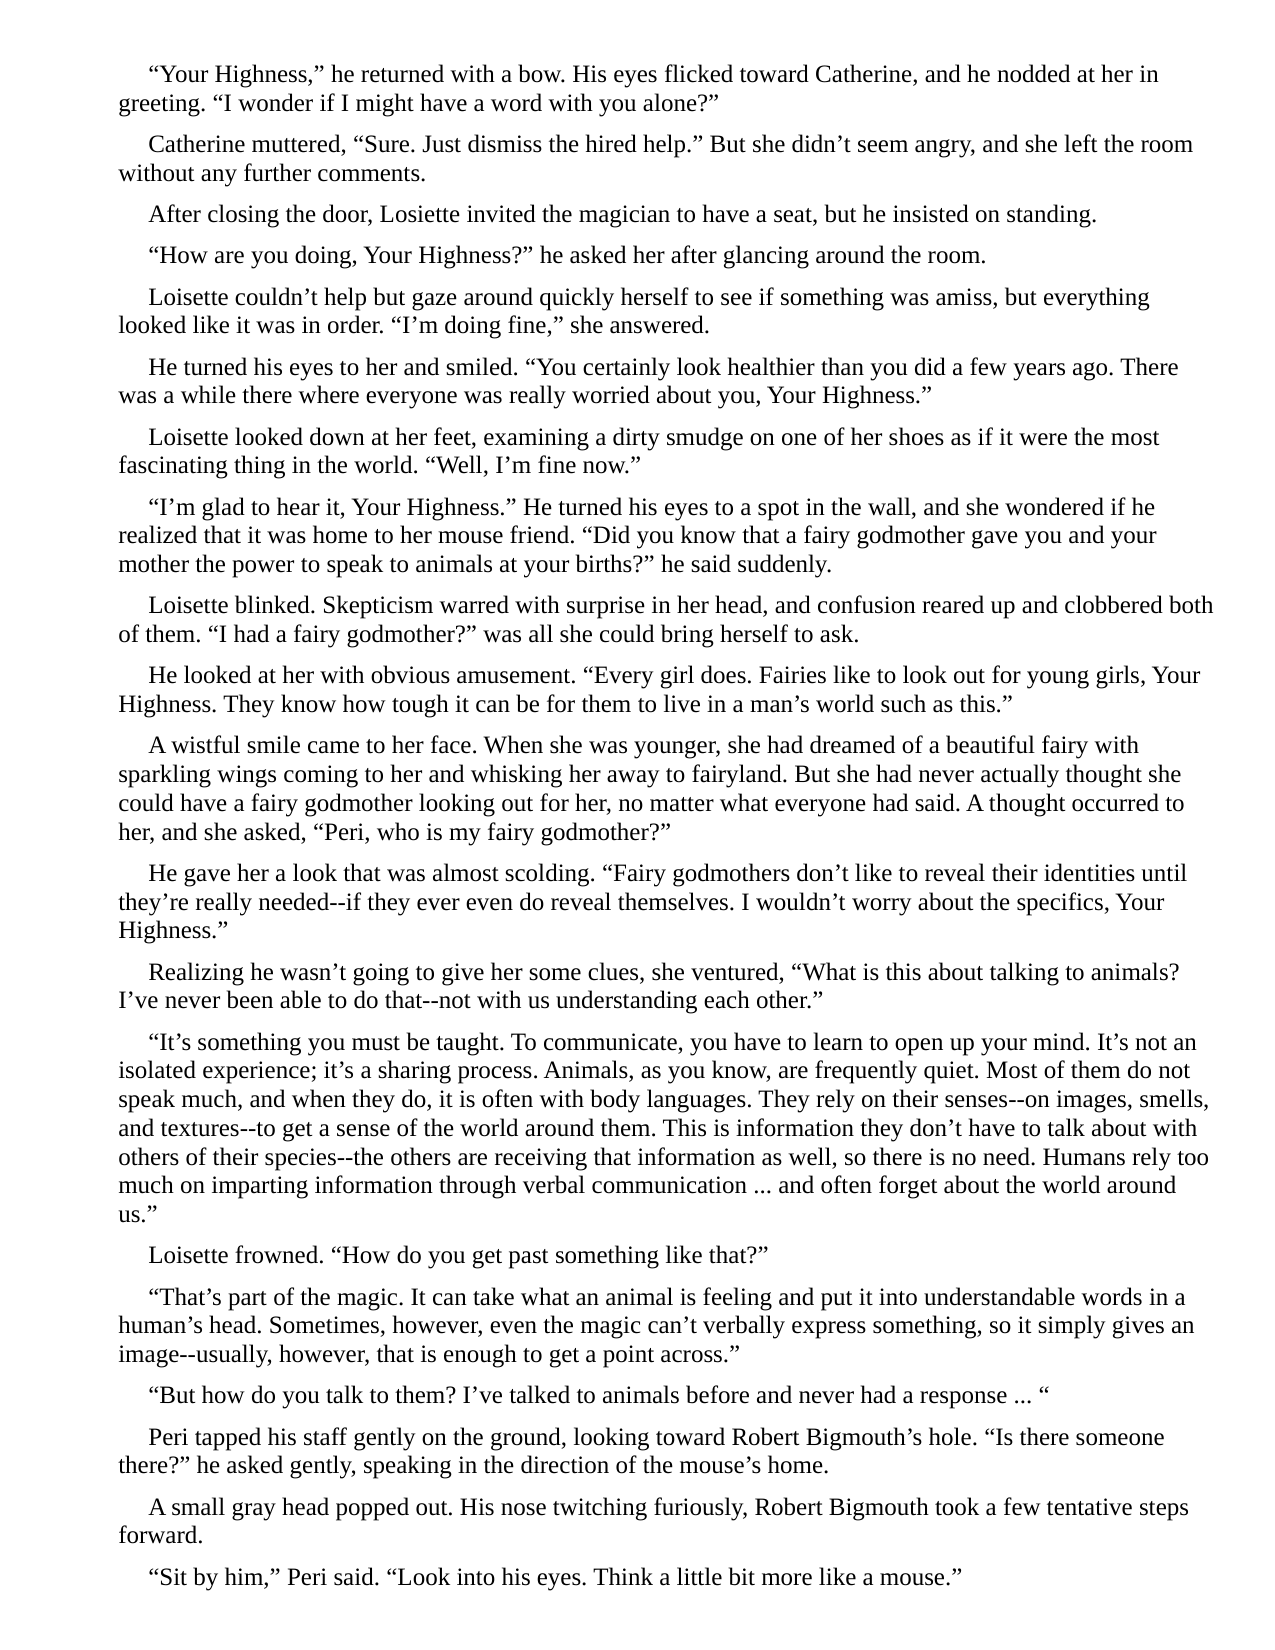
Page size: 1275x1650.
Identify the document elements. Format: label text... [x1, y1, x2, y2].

text “I’m glad to hear it, Your Highness.” He turned his eyes to a spot in the wall, and she wondered if he realized that it was home to her mouse friend. “Did you know that a fairy godmother gave you and your mother the power to speak to animals at your births?” he said suddenly. [118, 492, 1216, 578]
text He gave her a look that was almost scolding. “Fairy godmothers don’t like to reveal their identities until they’re really needed--if they ever even do reveal themselves. I wouldn’t worry about the specifics, Your Highness.” [118, 858, 1216, 944]
text “It’s something you must be taught. To communicate, you have to learn to open up your mind. It’s not an isolated experience; it’s a sharing process. Animals, as you know, are frequently quiet. Most of them do not speak much, and when they do, it is often with body languages. They rely on their senses--on images, smells, and textures--to get a sense of the world around them. This is information they don’t have to talk about with others of their species--the others are receiving that information as well, so there is no need. Humans rely too much on imparting information through verbal communication ... and often forget about the world around us.” [118, 1027, 1216, 1228]
text Loisette blinked. Skepticism warred with surprise in her head, and confusion reared up and clobbered both of them. “I had a fairy godmother?” was all she could bring herself to ask. [118, 590, 1216, 648]
text “How are you doing, Your Highness?” he asked her after glancing around the room. [118, 240, 1216, 269]
text “Sit by him,” Peri said. “Look into his eyes. Think a little bit more like a mouse.” [118, 1562, 1216, 1590]
text “That’s part of the magic. It can take what an animal is feeling and put it into understandable words in a human’s head. Sometimes, however, even the magic can’t verbally express something, so it simply gives an image--usually, however, that is enough to get a point across.” [118, 1282, 1216, 1368]
text He looked at her with obvious amusement. “Every girl does. Fairies like to look out for young girls, Your Highness. They know how tough it can be for them to live in a man’s world such as this.” [118, 660, 1216, 718]
text Loisette couldn’t help but gaze around quickly herself to see if something was amiss, but everything looked like it was in order. “I’m doing fine,” she answered. [118, 282, 1216, 339]
text A small gray head popped out. His nose twitching furiously, Robert Bigmouth took a few tentative steps forward. [118, 1492, 1216, 1549]
text A wistful smile came to her face. When she was younger, she had dreamed of a beautiful fairy with sparkling wings coming to her and whisking her away to fairyland. But she had never actually thought she could have a fairy godmother looking out for her, no matter what everyone had said. A thought occurred to her, and she asked, “Peri, who is my fairy godmother?” [118, 730, 1216, 845]
text After closing the door, Losiette invited the magician to have a seat, but he insisted on standing. [118, 199, 1216, 228]
text He turned his eyes to her and smiled. “You certainly look healthier than you did a few years ago. There was a while there where everyone was really worried about you, Your Highness.” [118, 352, 1216, 409]
text Catherine muttered, “Sure. Just dismiss the hired help.” But she didn’t seem angry, and she left the room without any further comments. [118, 129, 1216, 187]
text “Your Highness,” he returned with a bow. His eyes flicked toward Catherine, and he nodded at her in greeting. “I wonder if I might have a word with you alone?” [118, 59, 1216, 117]
text Loisette looked down at her feet, examining a dirty smudge on one of her shoes as if it were the most fascinating thing in the world. “Well, I’m fine now.” [118, 422, 1216, 479]
text Loisette frowned. “How do you get past something like that?” [118, 1240, 1216, 1269]
text Peri tapped his staff gently on the ground, looking toward Robert Bigmouth’s hole. “Is there someone there?” he asked gently, speaking in the direction of the mouse’s home. [118, 1422, 1216, 1479]
text Realizing he wasn’t going to give her some clues, she ventured, “What is this about talking to animals? I’ve never been able to do that--not with us understanding each other.” [118, 957, 1216, 1014]
text “But how do you talk to them? I’ve talked to animals before and never had a response ... “ [118, 1380, 1216, 1409]
